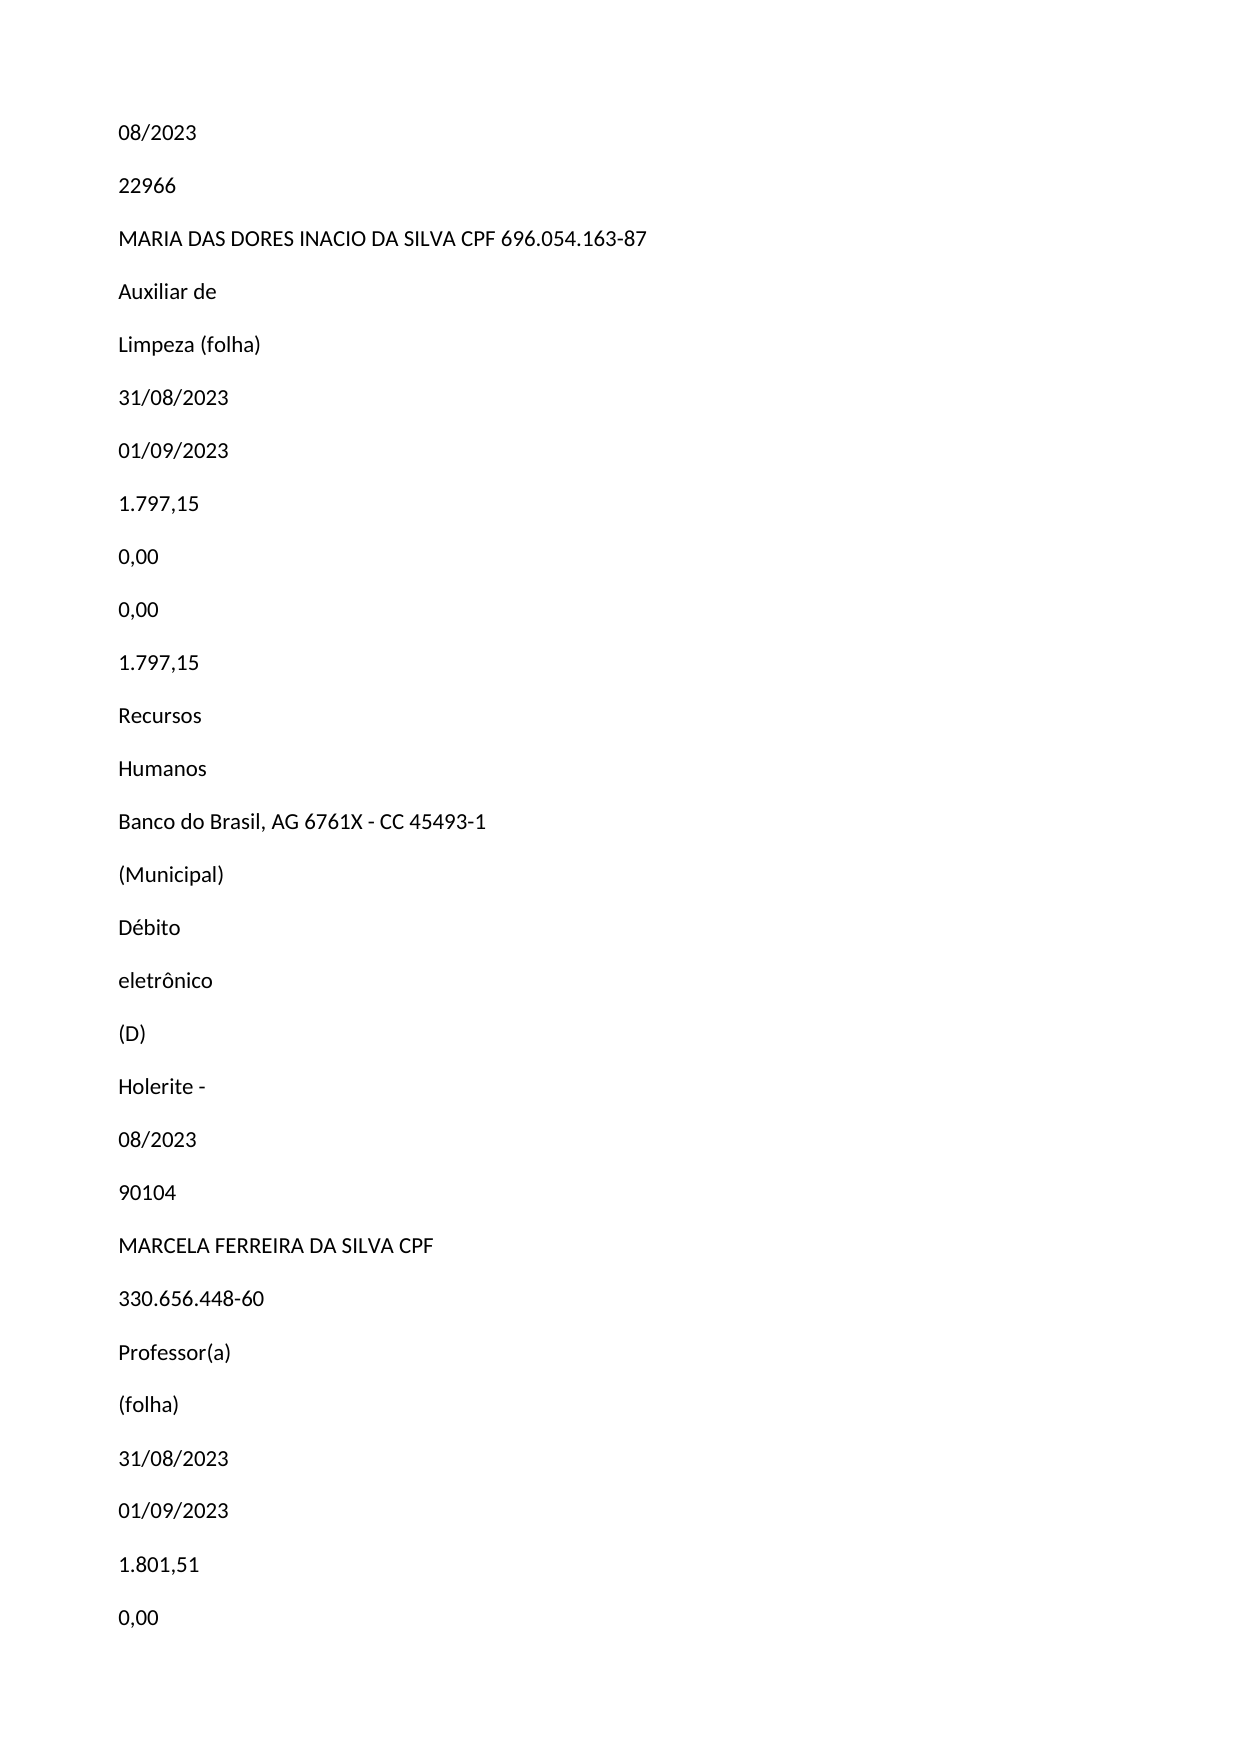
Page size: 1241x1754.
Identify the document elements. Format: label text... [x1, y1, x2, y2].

text 31/08/2023 [118, 383, 1122, 411]
text (folha) [118, 1391, 1122, 1419]
text MARCELA FERREIRA DA SILVA CPF [118, 1232, 1122, 1259]
text 1.797,15 [118, 489, 1122, 517]
text Limpeza (folha) [118, 330, 1122, 358]
text Débito [118, 913, 1122, 941]
text 08/2023 [118, 118, 1122, 146]
text (D) [118, 1019, 1122, 1047]
text 22966 [118, 171, 1122, 199]
text 1.797,15 [118, 648, 1122, 676]
text eletrônico [118, 966, 1122, 994]
text 1.801,51 [118, 1550, 1122, 1578]
text MARIA DAS DORES INACIO DA SILVA CPF 696.054.163-87 [118, 224, 1122, 252]
text 0,00 [118, 595, 1122, 623]
text (Municipal) [118, 860, 1122, 888]
text Auxiliar de [118, 277, 1122, 305]
text Banco do Brasil, AG 6761X - CC 45493-1 [118, 807, 1122, 835]
text 01/09/2023 [118, 1497, 1122, 1525]
text Humanos [118, 754, 1122, 782]
text 330.656.448-60 [118, 1284, 1122, 1313]
text Recursos [118, 701, 1122, 729]
text Holerite - [118, 1072, 1122, 1101]
text Professor(a) [118, 1338, 1122, 1366]
text 0,00 [118, 542, 1122, 570]
text 08/2023 [118, 1126, 1122, 1153]
text 31/08/2023 [118, 1444, 1122, 1472]
text 90104 [118, 1178, 1122, 1207]
text 0,00 [118, 1603, 1122, 1631]
text 01/09/2023 [118, 436, 1122, 464]
